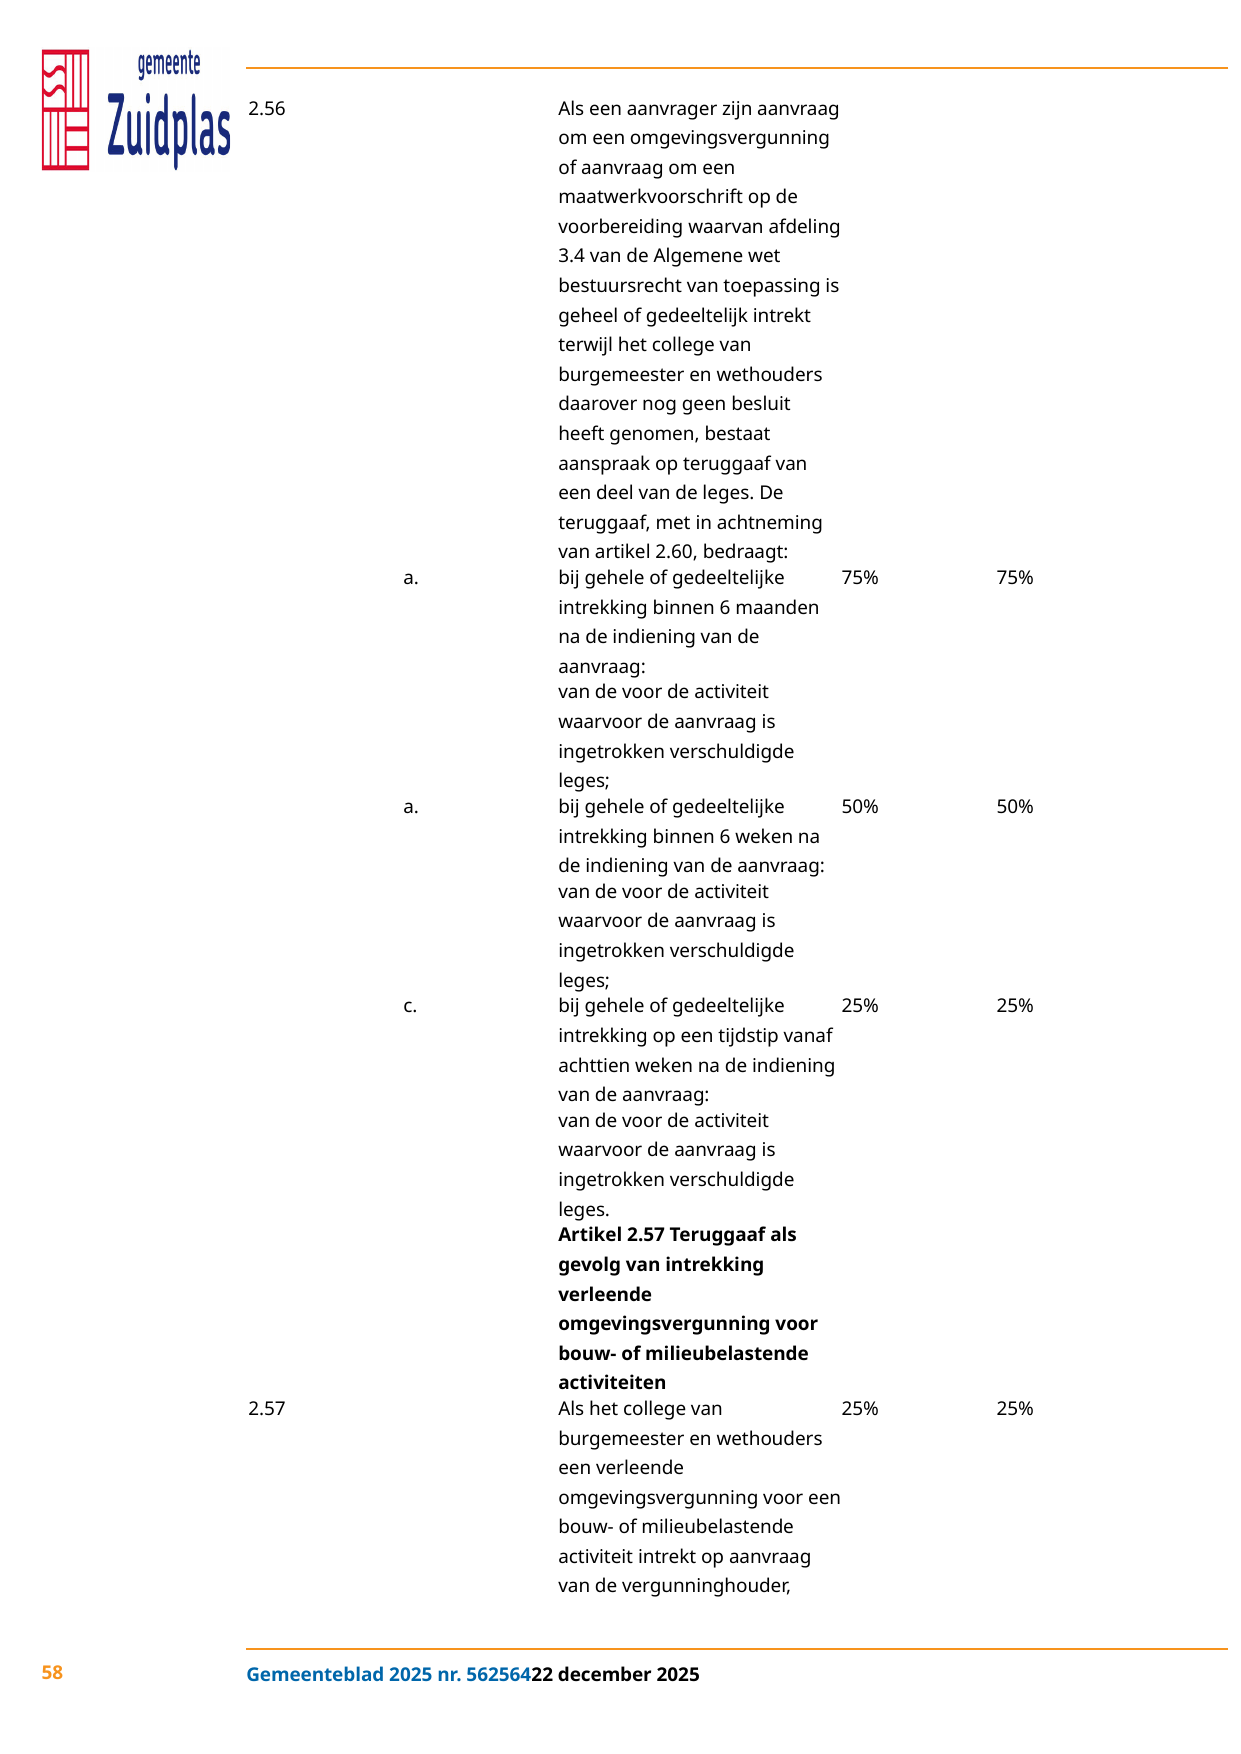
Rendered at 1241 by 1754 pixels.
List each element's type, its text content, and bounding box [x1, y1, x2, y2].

table_cell [248, 1107, 403, 1222]
table_cell 2.57 [248, 1395, 403, 1598]
table_cell [841, 1107, 996, 1222]
table_cell [403, 1222, 558, 1395]
table_cell [403, 679, 558, 793]
table_cell bij gehele of gedeeltelijke intrekking binnen 6 weken na de indiening van de aanvraag: [558, 793, 841, 878]
table_cell a. [403, 793, 558, 878]
table_cell Artikel 2.57 Teruggaaf als gevolg van intrekking verleende omgevingsvergunning voor bouw- of milieubelastende activiteiten [558, 1222, 841, 1395]
table_cell bij gehele of gedeeltelijke intrekking op een tijdstip vanaf achttien weken na de indiening van de aanvraag: [558, 993, 841, 1107]
table_cell 2.56 [248, 95, 403, 564]
table_cell [403, 1395, 558, 1598]
table_cell van de voor de activiteit waarvoor de aanvraag is ingetrokken verschuldigde leges. [558, 1107, 841, 1222]
table_cell [403, 1107, 558, 1222]
table_cell [841, 679, 996, 793]
table_cell [996, 878, 1152, 993]
table_cell [996, 95, 1152, 564]
table_cell 25% [841, 1395, 996, 1598]
table_cell van de voor de activiteit waarvoor de aanvraag is ingetrokken verschuldigde leges; [558, 878, 841, 993]
table_cell [841, 1222, 996, 1395]
table_cell a. [403, 564, 558, 679]
picture [41, 47, 231, 172]
table_cell [248, 993, 403, 1107]
table_cell bij gehele of gedeeltelijke intrekking binnen 6 maanden na de indiening van de aanvraag: [558, 564, 841, 679]
table_cell [996, 679, 1152, 793]
table_cell 75% [841, 564, 996, 679]
table_cell [248, 679, 403, 793]
table_cell Als een aanvrager zijn aanvraag om een omgevingsvergunning of aanvraag om een maatwerkvoorschrift op de voorbereiding waarvan afdeling 3.4 van de Algemene wet bestuursrecht van toepassing is geheel of gedeeltelijk intrekt terwijl het college van burgemeester en wethouders daarover nog geen besluit heeft genomen, bestaat aanspraak op teruggaaf van een deel van de leges. De teruggaaf, met in achtneming van artikel 2.60, bedraagt: [558, 95, 841, 564]
table_cell [996, 1222, 1152, 1395]
table_cell 25% [996, 1395, 1152, 1598]
table_cell 25% [996, 993, 1152, 1107]
table_cell 50% [996, 793, 1152, 878]
table_cell Als het college van burgemeester en wethouders een verleende omgevingsvergunning voor een bouw- of milieubelastende activiteit intrekt op aanvraag van de vergunninghouder, [558, 1395, 841, 1598]
table_cell c. [403, 993, 558, 1107]
table_cell [841, 878, 996, 993]
table_cell [996, 1107, 1152, 1222]
table_cell [248, 1222, 403, 1395]
table_cell van de voor de activiteit waarvoor de aanvraag is ingetrokken verschuldigde leges; [558, 679, 841, 793]
table_cell 50% [841, 793, 996, 878]
table_cell [403, 95, 558, 564]
table_cell [248, 793, 403, 878]
table_cell [248, 564, 403, 679]
table_cell [403, 878, 558, 993]
table_cell 25% [841, 993, 996, 1107]
table_cell [248, 878, 403, 993]
table_cell [841, 95, 996, 564]
table_cell 75% [996, 564, 1152, 679]
